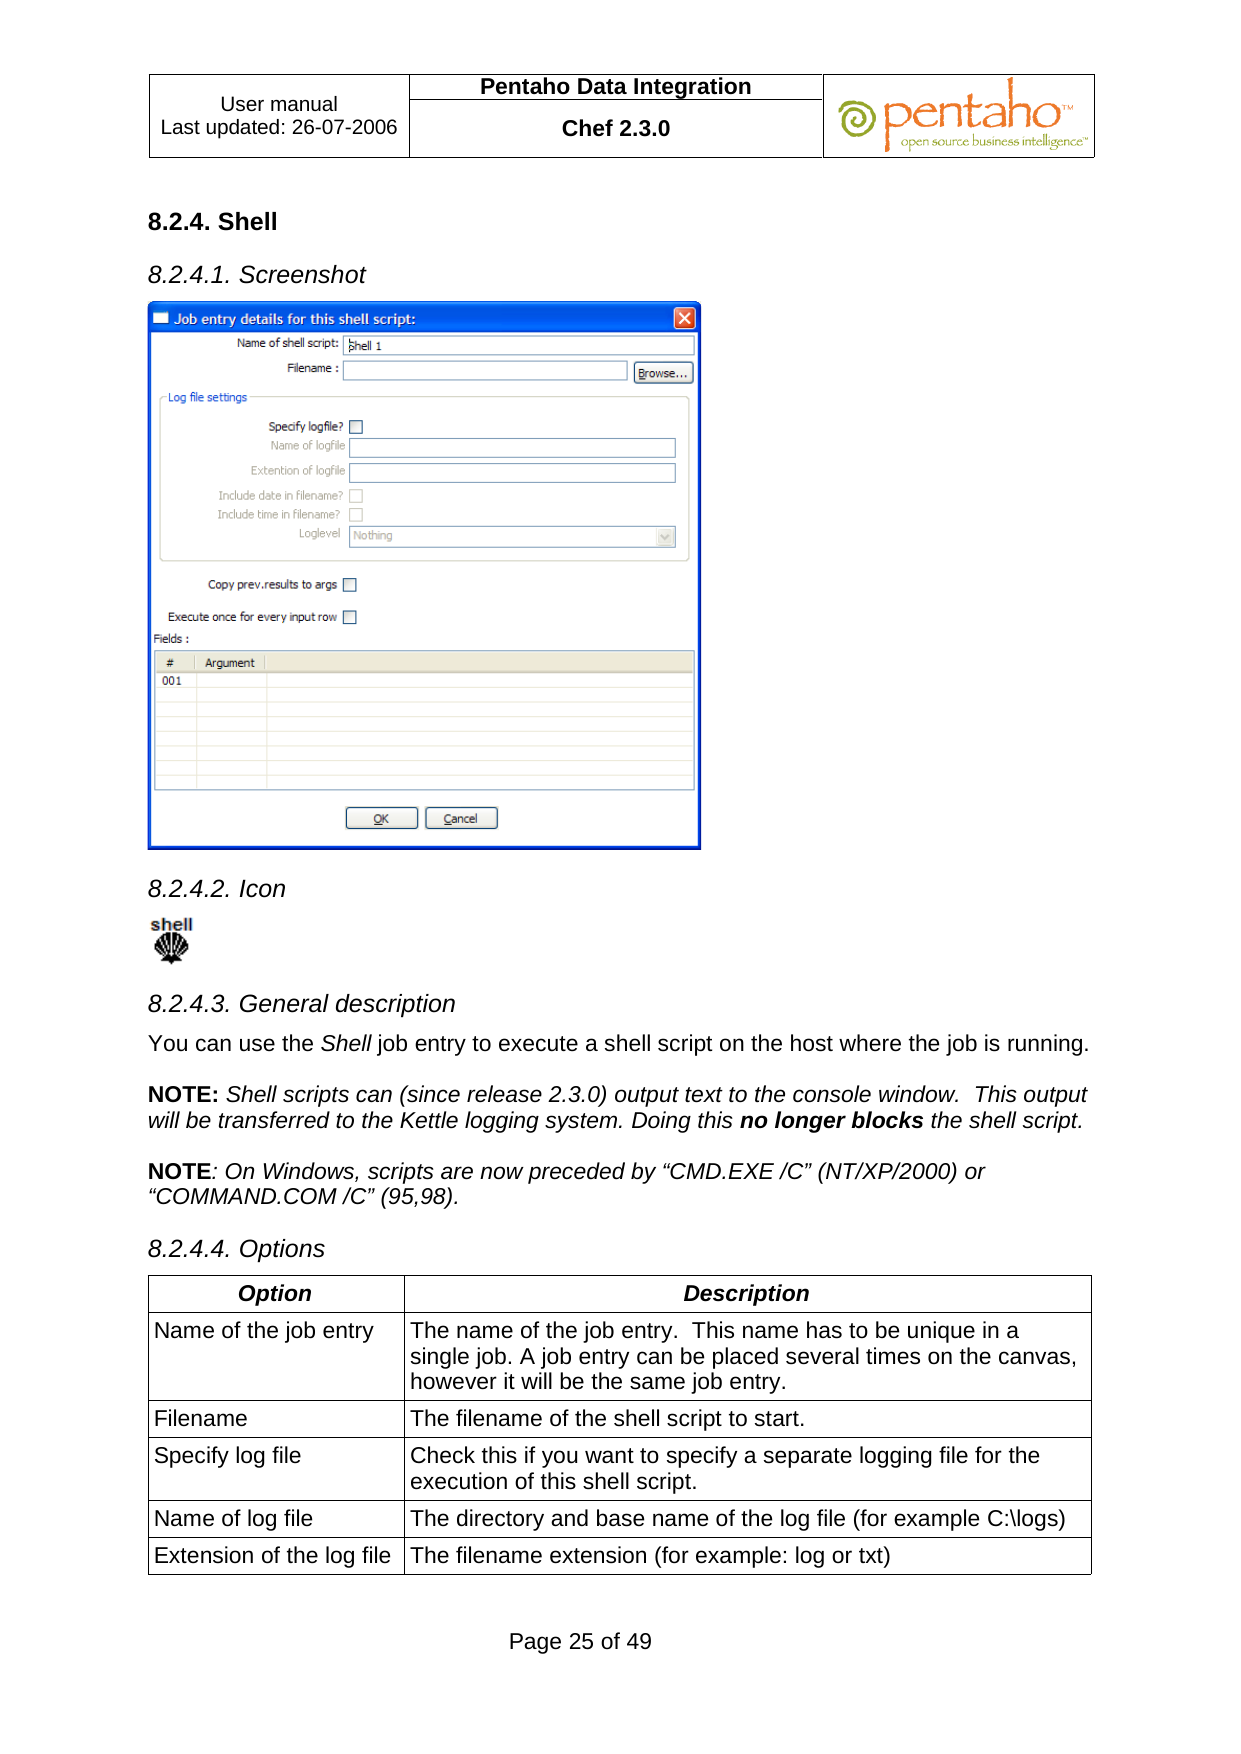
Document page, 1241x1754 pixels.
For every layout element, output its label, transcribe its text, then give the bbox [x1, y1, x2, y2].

subtitle Screenshot [148, 261, 1092, 289]
picture [147, 301, 702, 850]
table_cell Filename [149, 1401, 404, 1437]
table_header Option [149, 1276, 404, 1312]
subtitle Shell [148, 208, 1092, 236]
list NOTE: On Windows, scripts are now preceded by “CMD.EXE /C” (NT/XP/2000) or “COMMAND.COM /C” (95,98). [148, 1158, 1092, 1209]
table_cell Extension of the log file [149, 1538, 404, 1574]
subtitle General description [148, 990, 1092, 1018]
table_header Description [405, 1276, 1091, 1312]
table_cell The filename of the shell script to start. [405, 1401, 1091, 1437]
subtitle Options [148, 1234, 1092, 1262]
text You can use the Shell job entry to execute a shell script on the host where the job is running. [148, 1031, 1092, 1056]
table_cell Check this if you want to specify a separate logging file for the execution of this shell script. [405, 1438, 1091, 1500]
table_cell The filename extension (for example: log or txt) [405, 1538, 1091, 1574]
table_cell Name of log file [149, 1501, 404, 1537]
table_cell Name of the job entry [149, 1313, 404, 1400]
table_cell The name of the job entry. This name has to be unique in a single job. A job entry can be placed several times on the canvas, however it will be the same job entry. [405, 1313, 1091, 1400]
subtitle Icon [148, 875, 1092, 903]
table_cell The directory and base name of the log file (for example C:\logs) [405, 1501, 1091, 1537]
table_cell Specify log file [149, 1438, 404, 1500]
picture [147, 915, 198, 966]
text NOTE: Shell scripts can (since release 2.3.0) output text to the console window. This output will be transferred to the Kettle logging system. Doing this no longer blocks the shell script. [148, 1082, 1092, 1133]
